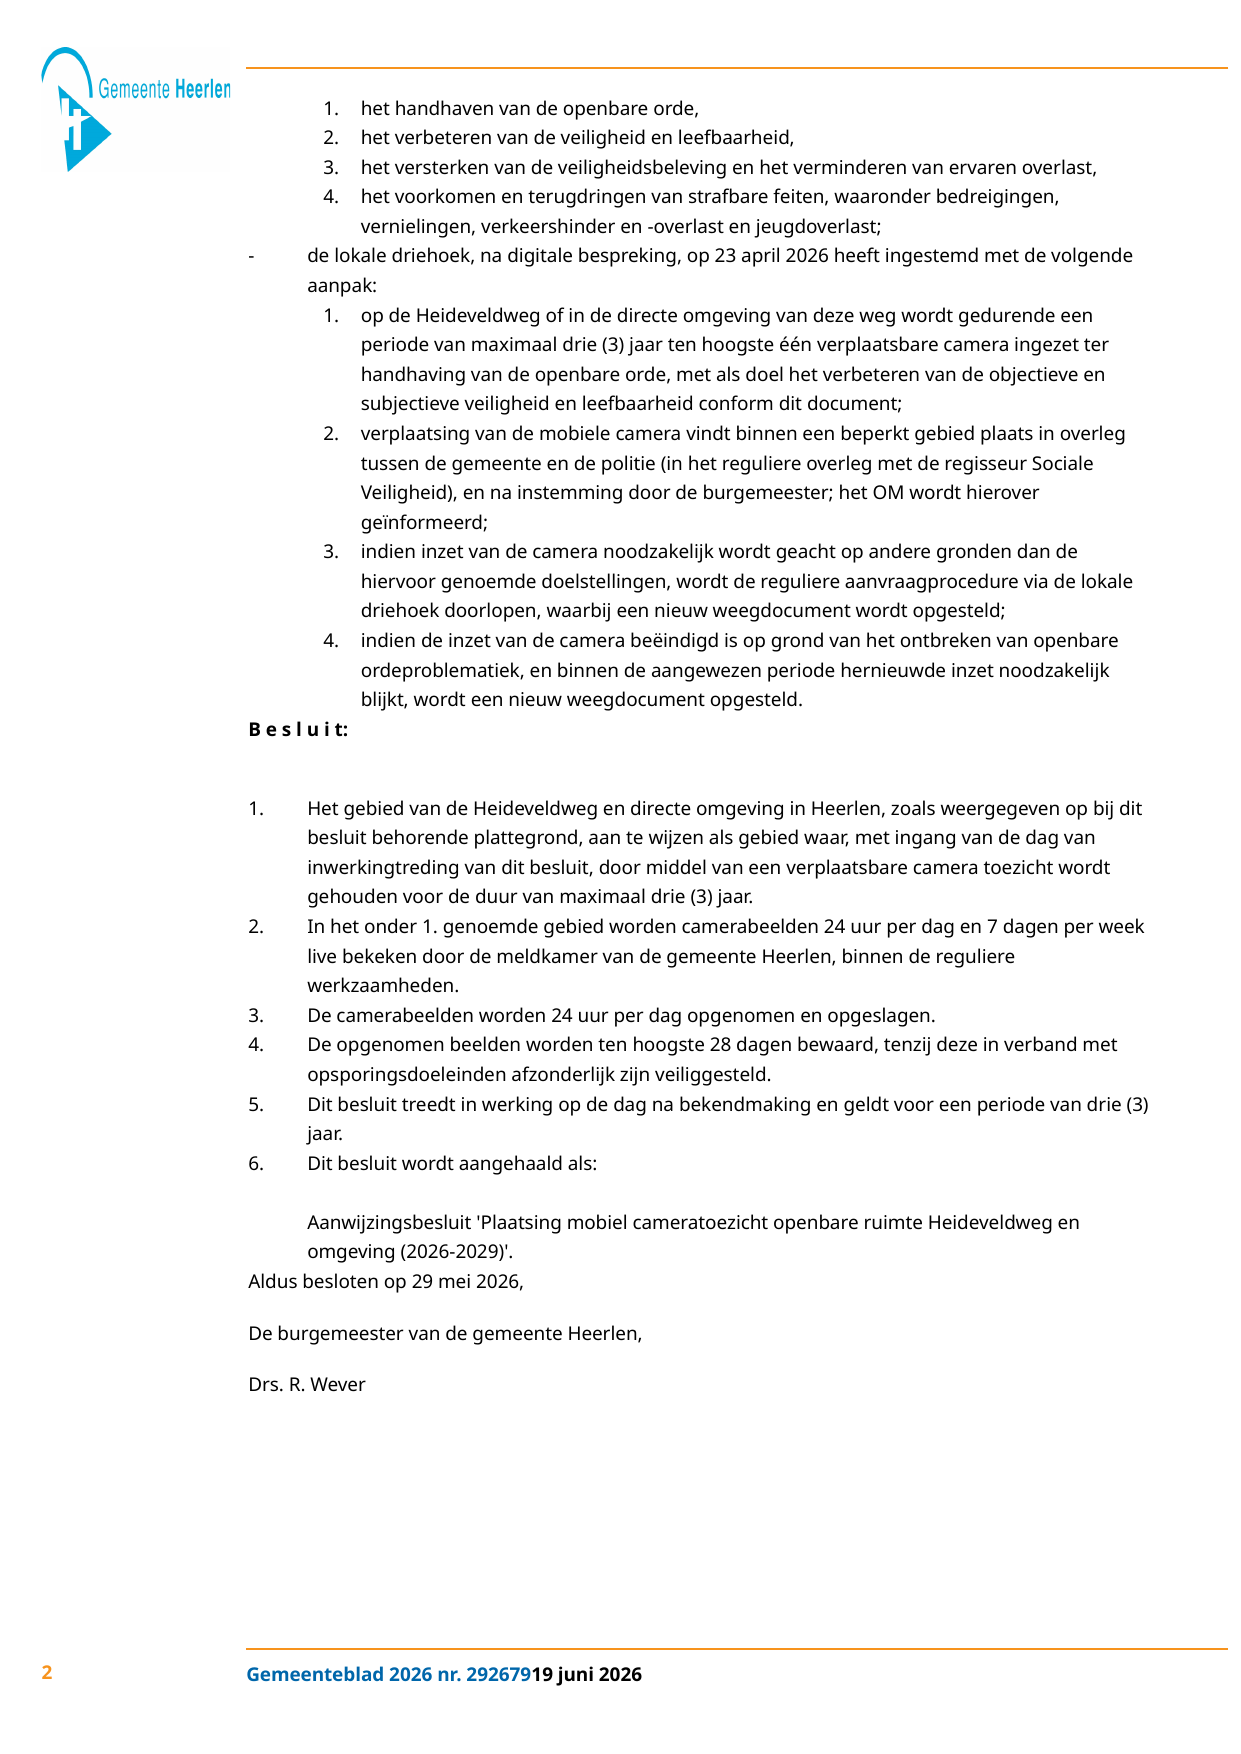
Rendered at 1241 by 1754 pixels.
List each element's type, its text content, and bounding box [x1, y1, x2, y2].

text B e s l u i t: [248, 716, 1152, 742]
list indien inzet van de camera noodzakelijk wordt geacht op andere gronden dan de hiervoor genoemde doelstellingen, wordt de reguliere aanvraagprocedure via de lokale driehoek doorlopen, waarbij een nieuw weegdocument wordt opgesteld; [323, 538, 1152, 623]
list De opgenomen beelden worden ten hoogste 28 dagen bewaard, tenzij deze in verband met opsporingsdoeleinden afzonderlijk zijn veiliggesteld. [248, 1032, 1152, 1087]
text De burgemeester van de gemeente Heerlen, [248, 1320, 1152, 1345]
picture [41, 47, 231, 172]
list Aanwijzingsbesluit 'Plaatsing mobiel cameratoezicht openbare ruimte Heideveldweg en omgeving (2026-2029)'. [248, 1209, 1152, 1264]
list Dit besluit treedt in werking op de dag na bekendmaking en geldt voor een periode van drie (3) jaar. [248, 1091, 1152, 1146]
list op de Heideveldweg of in de directe omgeving van deze weg wordt gedurende een periode van maximaal drie (3) jaar ten hoogste één verplaatsbare camera ingezet ter handhaving van de openbare orde, met als doel het verbeteren van de objectieve en subjectieve veiligheid en leefbaarheid conform dit document; [323, 302, 1152, 416]
picture [41, 47, 59, 70]
text Drs. R. Wever [248, 1371, 1152, 1397]
list het handhaven van de openbare orde, [323, 95, 1152, 121]
text Aldus besloten op 29 mei 2026, [248, 1268, 1152, 1294]
list Dit besluit wordt aangehaald als: [248, 1150, 1152, 1176]
list Het gebied van de Heideveldweg en directe omgeving in Heerlen, zoals weergegeven op bij dit besluit behorende plattegrond, aan te wijzen als gebied waar, met ingang van de dag van inwerkingtreding van dit besluit, door middel van een verplaatsbare camera toezicht wordt gehouden voor de duur van maximaal drie (3) jaar. [248, 795, 1152, 909]
list In het onder 1. genoemde gebied worden camerabeelden 24 uur per dag en 7 dagen per week live bekeken door de meldkamer van de gemeente Heerlen, binnen de reguliere werkzaamheden. [248, 913, 1152, 998]
list verplaatsing van de mobiele camera vindt binnen een beperkt gebied plaats in overleg tussen de gemeente en de politie (in het reguliere overleg met de regisseur Sociale Veiligheid), en na instemming door de burgemeester; het OM wordt hierover geïnformeerd; [323, 420, 1152, 535]
list indien de inzet van de camera beëindigd is op grond van het ontbreken van openbare ordeproblematiek, en binnen de aangewezen periode hernieuwde inzet noodzakelijk blijkt, wordt een nieuw weegdocument opgesteld. [323, 627, 1152, 712]
list De camerabeelden worden 24 uur per dag opgenomen en opgeslagen. [248, 1002, 1152, 1028]
list het voorkomen en terugdringen van strafbare feiten, waaronder bedreigingen, vernielingen, verkeershinder en -overlast en jeugdoverlast; [323, 183, 1152, 239]
list het versterken van de veiligheidsbeleving en het verminderen van ervaren overlast, [323, 154, 1152, 180]
list het verbeteren van de veiligheid en leefbaarheid, [323, 124, 1152, 150]
list de lokale driehoek, na digitale bespreking, op 23 april 2026 heeft ingestemd met de volgende aanpak: [248, 243, 1152, 298]
